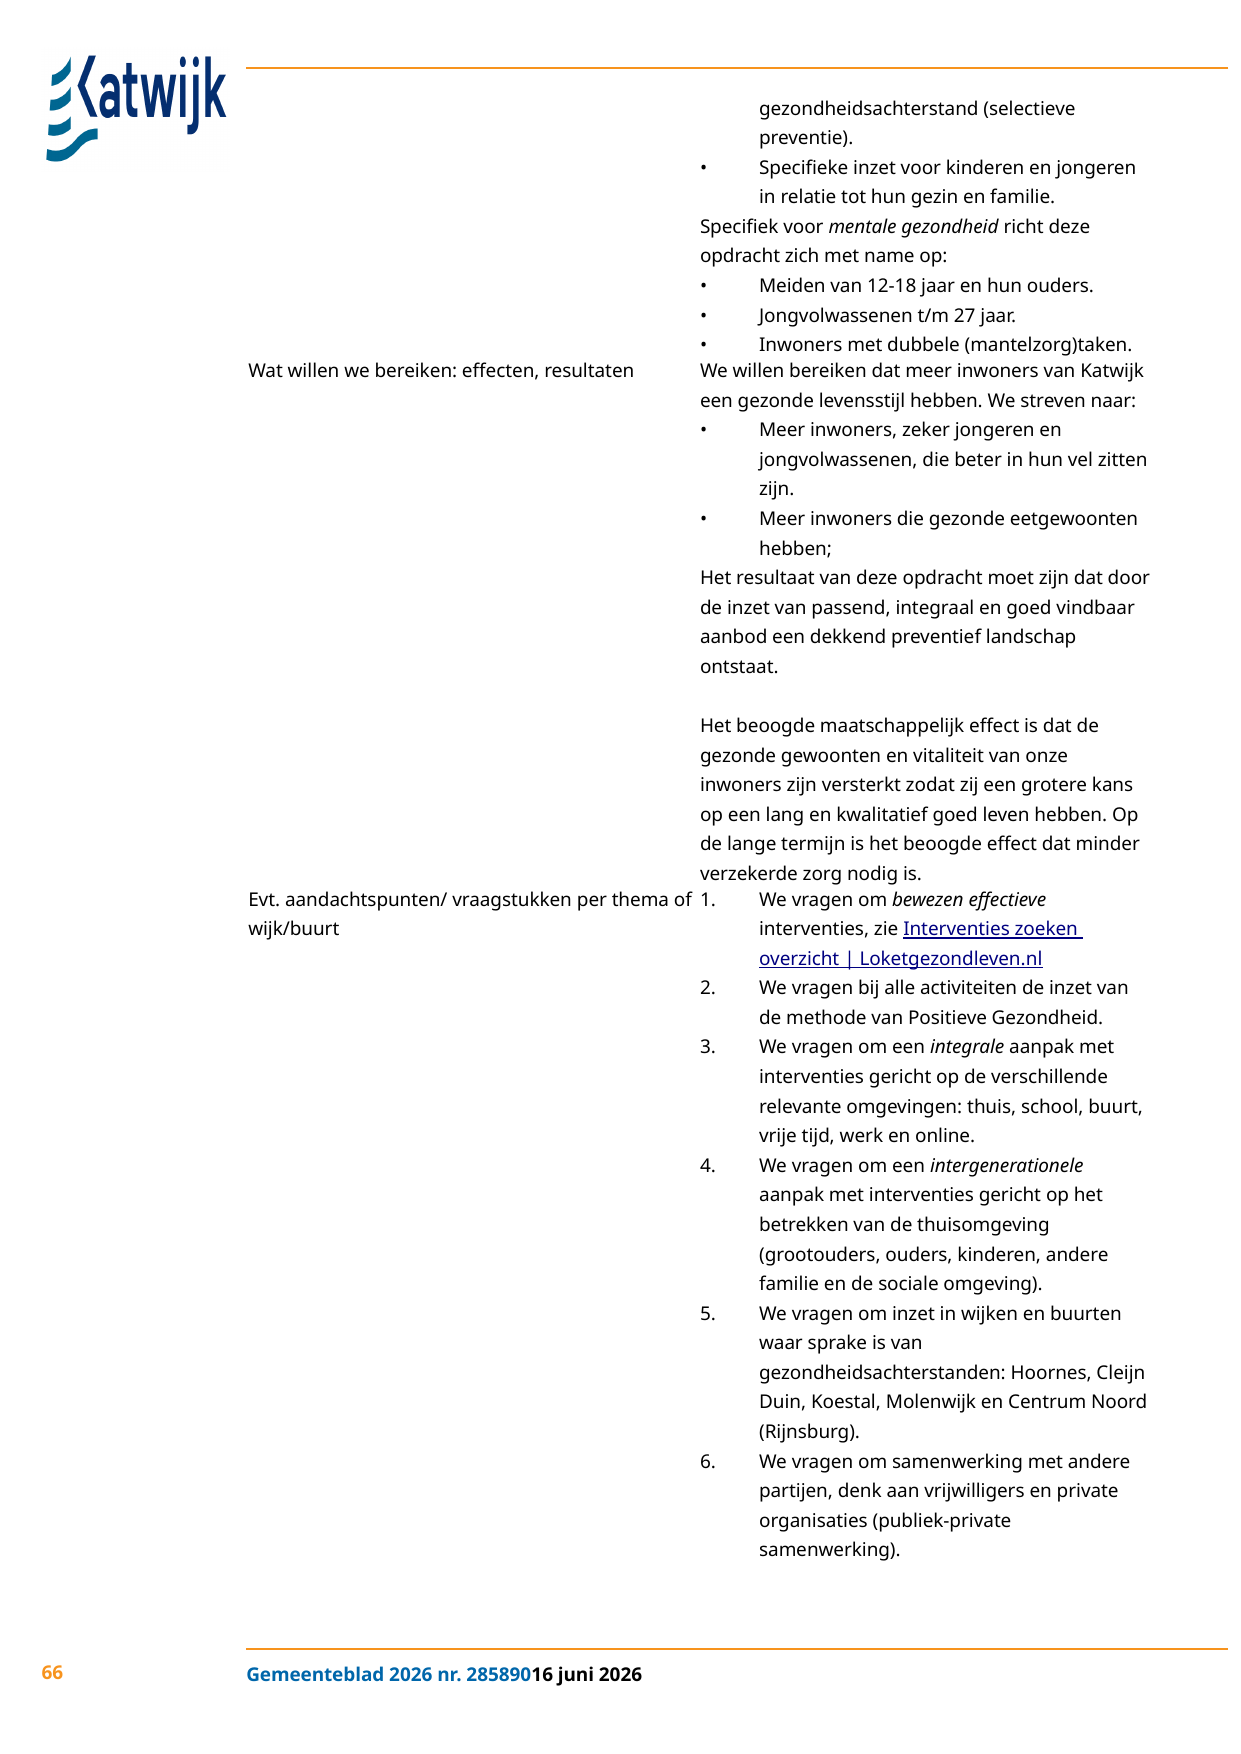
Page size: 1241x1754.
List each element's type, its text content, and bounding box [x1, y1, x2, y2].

picture [41, 47, 231, 172]
table_cell Wat willen we bereiken: effecten, resultaten [248, 357, 700, 886]
table_cell We willen bereiken dat meer inwoners van Katwijk een gezonde levensstijl hebben. We streven naar: Meer inwoners, zeker jongeren en jongvolwassenen, die beter in hun vel zitten zijn. Meer inwoners die gezonde eetgewoonten hebben; Het resultaat van deze opdracht moet zijn dat door de inzet van passend, integraal en goed vindbaar aanbod een dekkend preventief landschap ontstaat. Het beoogde maatschappelijk effect is dat de gezonde gewoonten en vitaliteit van onze inwoners zijn versterkt zodat zij een grotere kans op een lang en kwalitatief goed leven hebben. Op de lange termijn is het beoogde effect dat minder verzekerde zorg nodig is. [700, 357, 1152, 886]
table_cell We vragen om bewezen effectieve interventies, zie Interventies zoeken overzicht | Loketgezondleven.nl We vragen bij alle activiteiten de inzet van de methode van Positieve Gezondheid. We vragen om een integrale aanpak met interventies gericht op de verschillende relevante omgevingen: thuis, school, buurt, vrije tijd, werk en online. We vragen om een intergenerationele aanpak met interventies gericht op het betrekken van de thuisomgeving (grootouders, ouders, kinderen, andere familie en de sociale omgeving). We vragen om inzet in wijken en buurten waar sprake is van gezondheidsachterstanden: Hoornes, Cleijn Duin, Koestal, Molenwijk en Centrum Noord (Rijnsburg). We vragen om samenwerking met andere partijen, denk aan vrijwilligers en private organisaties (publiek-private samenwerking). [700, 886, 1152, 1562]
table_cell gezondheidsachterstand (selectieve preventie). Specifieke inzet voor kinderen en jongeren in relatie tot hun gezin en familie. Specifiek voor mentale gezondheid richt deze opdracht zich met name op: Meiden van 12-18 jaar en hun ouders. Jongvolwassenen t/m 27 jaar. Inwoners met dubbele (mantelzorg)taken. [700, 95, 1152, 357]
table_cell Evt. aandachtspunten/ vraagstukken per thema of wijk/buurt [248, 886, 700, 1562]
table_cell [248, 95, 700, 357]
